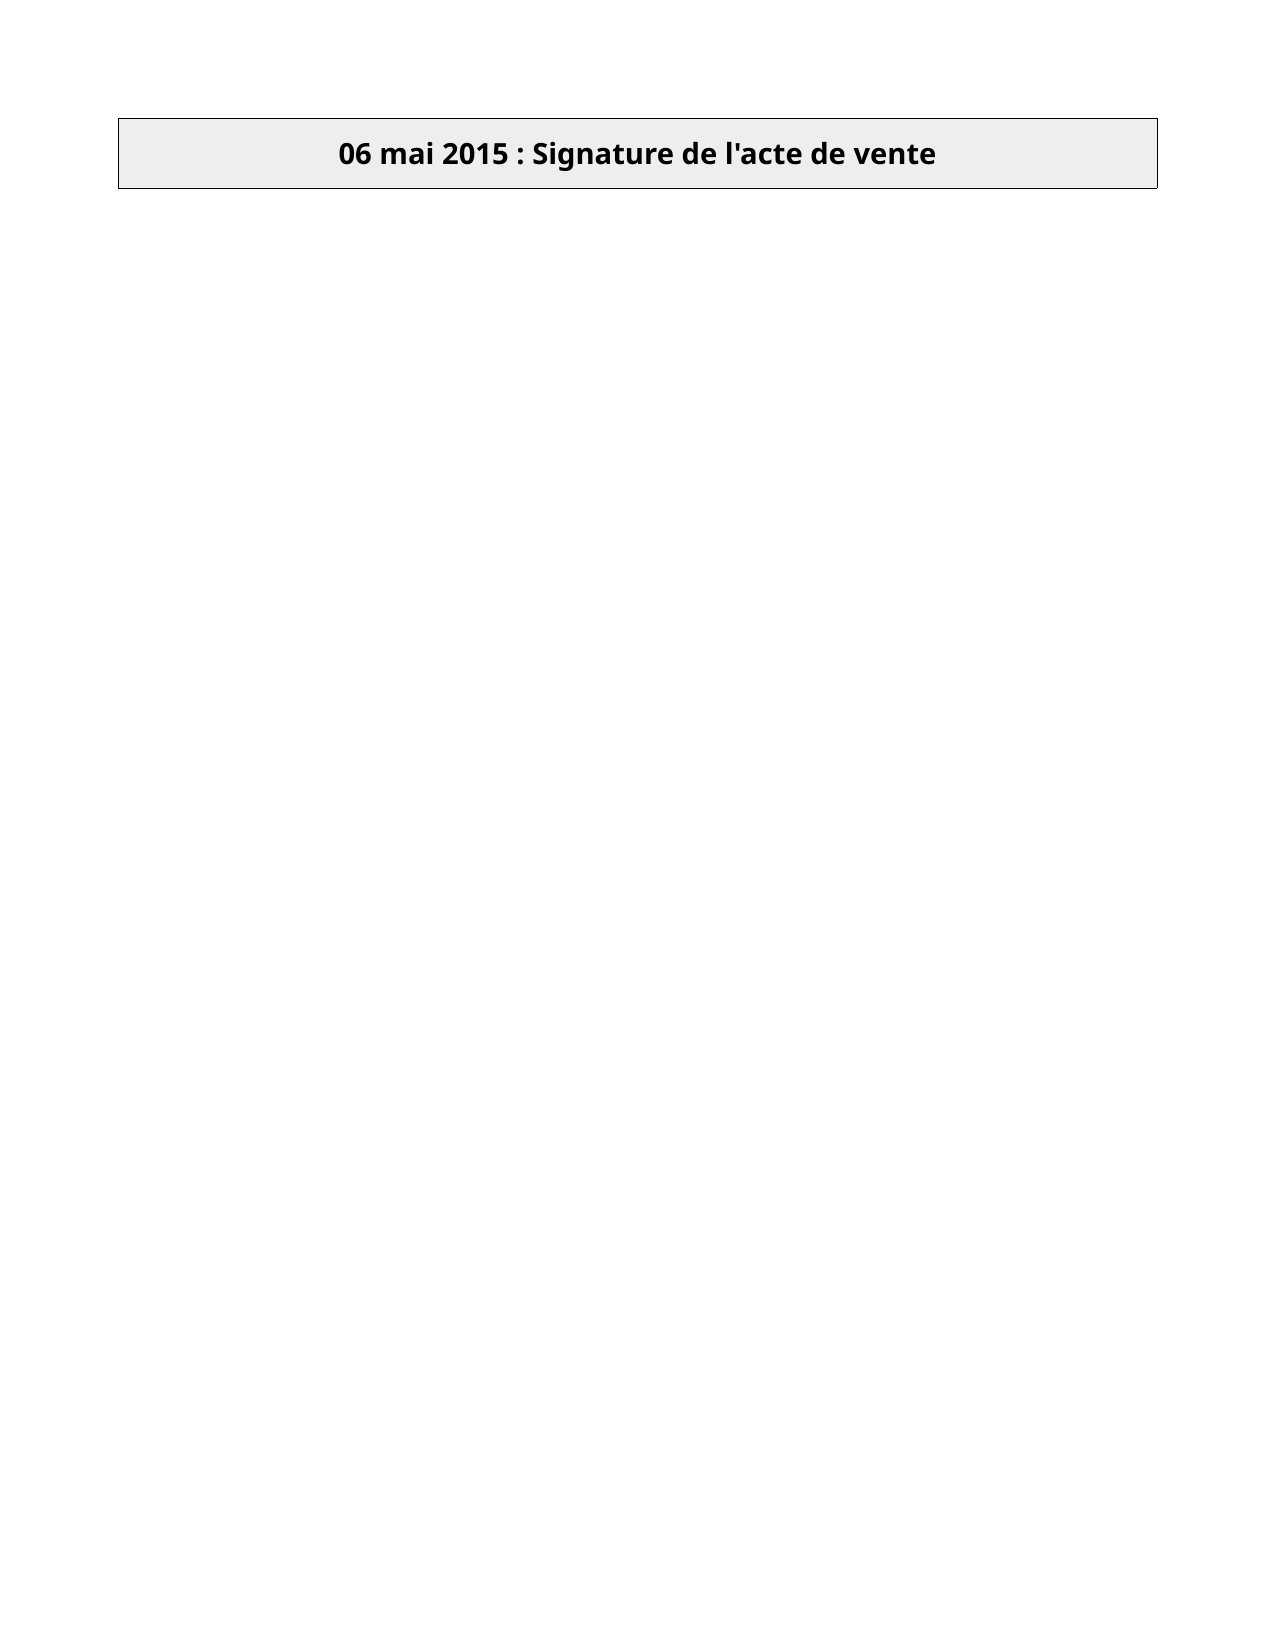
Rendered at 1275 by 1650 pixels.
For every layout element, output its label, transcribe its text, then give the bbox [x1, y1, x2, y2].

subtitle 06 mai 2015 : Signature de l'acte de vente [119, 119, 1157, 188]
